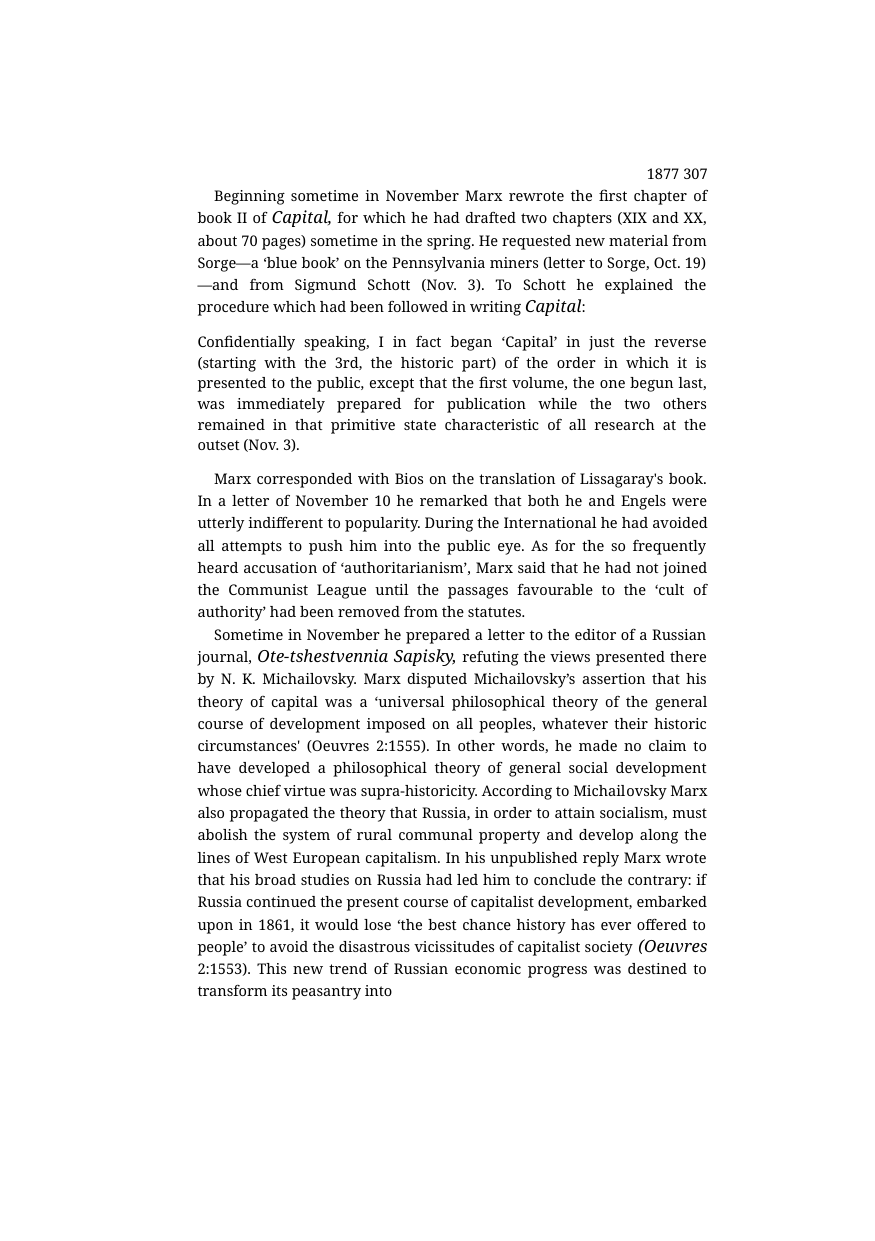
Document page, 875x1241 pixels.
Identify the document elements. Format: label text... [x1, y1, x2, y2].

text Sometime in November he prepared a letter to the editor of a Russian journal, Ote-tshestvennia Sapisky, refuting the views presented there by N. K. Michailovsky. Marx disputed Michailovsky’s assertion that his theory of capital was a ‘uni­versal philosophical theory of the general course of development imposed on all peoples, whatever their historic circumstances' (Oeuvres 2:1555). In other words, he made no claim to have developed a philosophical theory of general social development whose chief virtue was supra-historicity. According to Michail­ovsky Marx also propagated the theory that Russia, in order to attain socialism, must abolish the system of rural communal property and develop along the lines of West European capitalism. In his unpublished reply Marx wrote that his broad studies on Russia had led him to conclude the contrary: if Russia continued the present course of capitalist development, embarked upon in 1861, it would lose ‘the best chance history has ever offered to people’ to avoid the disastrous vicissitudes of capitalist society (Oeuvres 2:1553). This new trend of Russian economic progress was destined to transform its peasantry into [197, 622, 707, 1001]
text Confidentially speaking, I in fact began ‘Capital’ in just the reverse (starting with the 3rd, the historic part) of the order in which it is presented to the public, except that the first volume, the one begun last, was immediately prepared for publication while the two others remained in that primitive state characteristic of all research at the outset (Nov. 3). [197, 331, 707, 455]
text Marx corresponded with Bios on the translation of Lissagaray's book. In a letter of November 10 he remarked that both he and Engels were utterly indifferent to popularity. During the Inter­national he had avoided all attempts to push him into the public eye. As for the so frequently heard accusation of ‘authoritarian­ism’, Marx said that he had not joined the Communist League until the passages favourable to the ‘cult of authority’ had been removed from the statutes. [197, 466, 707, 622]
text 1877 307 [195, 161, 707, 184]
text Beginning sometime in November Marx rewrote the first chapter of book II of Capital, for which he had drafted two chapters (XIX and XX, about 70 pages) sometime in the spring. He requested new material from Sorge—a ‘blue book’ on the Pennsylvania miners (letter to Sorge, Oct. 19)—and from Sigmund Schott (Nov. 3). To Schott he explained the procedure which had been followed in writing Capital: [197, 184, 707, 317]
